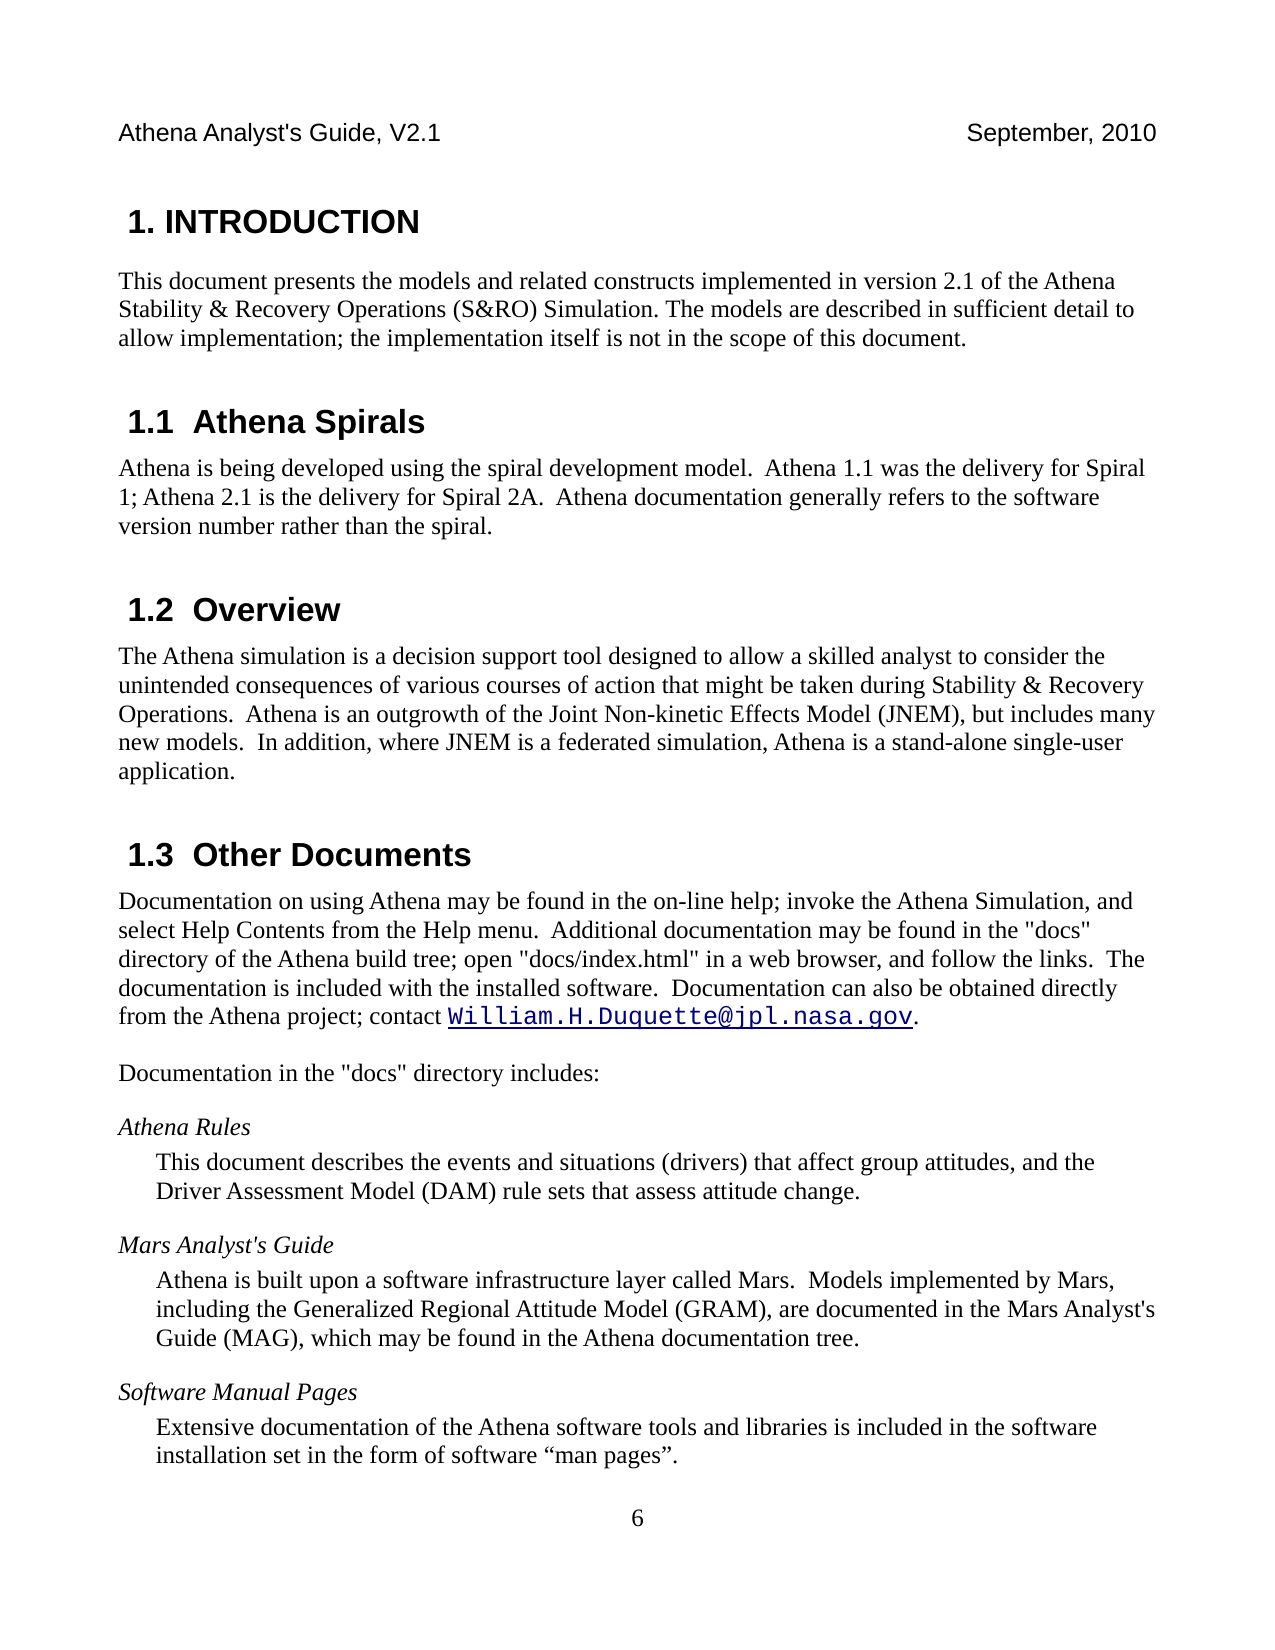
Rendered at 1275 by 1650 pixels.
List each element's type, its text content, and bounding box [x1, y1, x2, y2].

text The Athena simulation is a decision support tool designed to allow a skilled analyst to consider the unintended consequences of various courses of action that might be taken during Stability & Recovery Operations. Athena is an outgrowth of the Joint Non-kinetic Effects Model (JNEM), but includes many new models. In addition, where JNEM is a federated simulation, Athena is a stand-alone single-user application. [118, 641, 1157, 785]
subtitle Introduction [118, 202, 1157, 240]
text Mars Analyst's Guide [118, 1230, 1157, 1259]
text This document presents the models and related constructs implemented in version 2.1 of the Athena Stability & Recovery Operations (S&RO) Simulation. The models are described in sufficient detail to allow implementation; the implementation itself is not in the scope of this document. [118, 266, 1157, 352]
text Athena is being developed using the spiral development model. Athena 1.1 was the delivery for Spiral 1; Athena 2.1 is the delivery for Spiral 2A. Athena documentation generally refers to the software version number rather than the spiral. [118, 453, 1157, 540]
subtitle Athena Spirals [118, 403, 1157, 441]
subtitle Overview [118, 590, 1157, 629]
text Documentation in the "docs" directory includes: [118, 1058, 1157, 1087]
text Athena Rules [118, 1112, 1157, 1141]
text Software Manual Pages [118, 1377, 1157, 1406]
text Documentation on using Athena may be found in the on-line help; invoke the Athena Simulation, and select Help Contents from the Help menu. Additional documentation may be found in the "docs" directory of the Athena build tree; open "docs/index.html" in a web browser, and follow the links. The documentation is included with the installed software. Documentation can also be obtained directly from the Athena project; contact William.H.Duquette@jpl.nasa.gov. [118, 886, 1157, 1032]
text Athena is built upon a software infrastructure layer called Mars. Models implemented by Mars, including the Generalized Regional Attitude Model (GRAM), are documented in the Mars Analyst's Guide (MAG), which may be found in the Athena documentation tree. [156, 1265, 1157, 1351]
text This document describes the events and situations (drivers) that affect group attitudes, and the Driver Assessment Model (DAM) rule sets that assess attitude change. [156, 1147, 1157, 1204]
text Extensive documentation of the Athena software tools and libraries is included in the software installation set in the form of software “man pages”. [156, 1412, 1157, 1469]
subtitle Other Documents [118, 836, 1157, 874]
